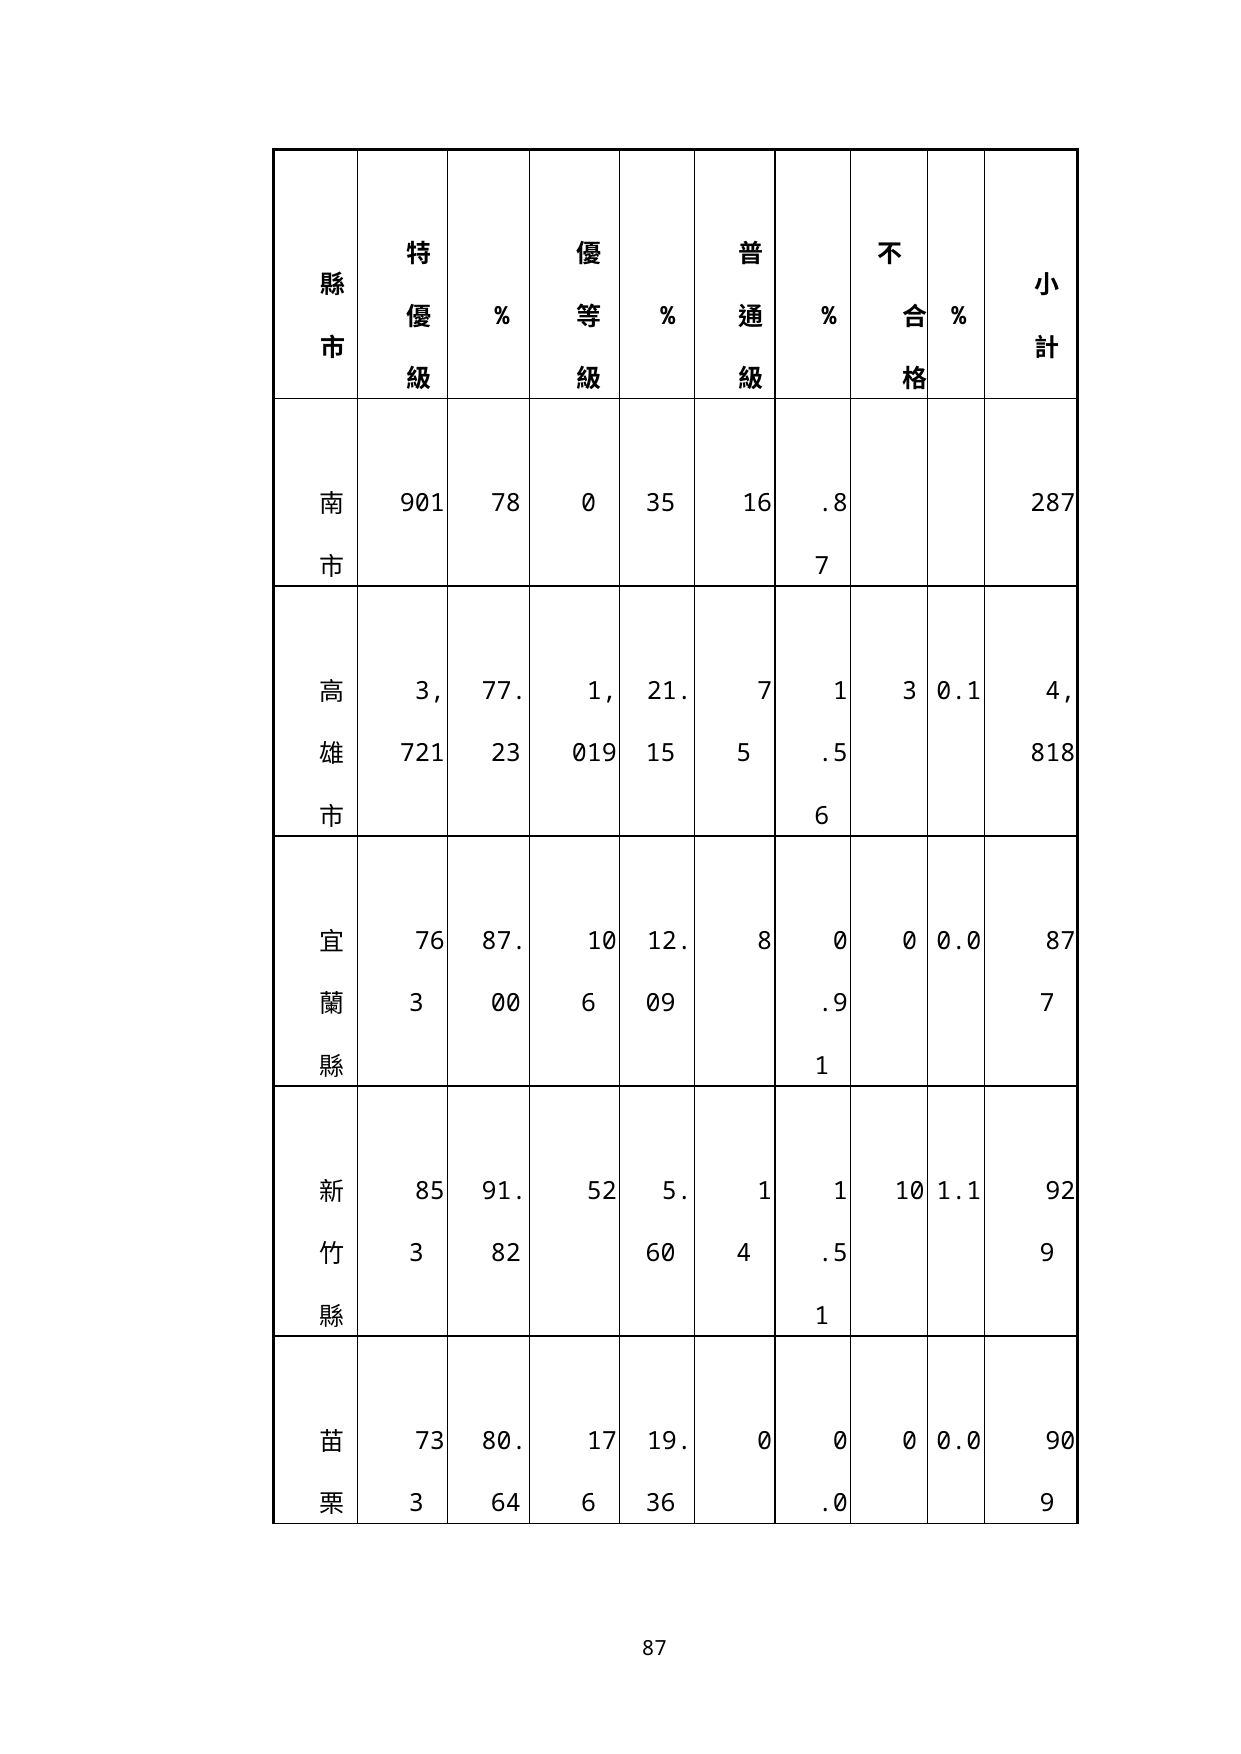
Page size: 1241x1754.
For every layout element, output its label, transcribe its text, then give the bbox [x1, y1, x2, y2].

table_cell 853 [358, 1087, 447, 1335]
table_header 特優級 [358, 151, 447, 398]
table_cell 78 [448, 399, 529, 585]
table_cell 0.1 [928, 587, 984, 835]
table_cell 苗栗 [275, 1337, 357, 1523]
table_cell 宜蘭縣 [275, 837, 357, 1085]
table_cell 0.0 [928, 837, 984, 1085]
table_cell 176 [530, 1337, 619, 1523]
table_cell 新竹縣 [275, 1087, 357, 1335]
table_cell 0 [851, 1337, 927, 1523]
table_cell 0.0 [776, 1337, 850, 1523]
table_cell [928, 399, 984, 585]
table_cell 3,721 [358, 587, 447, 835]
table_cell 14 [695, 1087, 774, 1335]
table_cell 87.00 [448, 837, 529, 1085]
table_cell [851, 399, 927, 585]
table_header % [620, 151, 694, 398]
table_cell 3 [851, 587, 927, 835]
table_cell 0 [530, 399, 619, 585]
table_cell 901 [358, 399, 447, 585]
table_cell 80.64 [448, 1337, 529, 1523]
table_header % [448, 151, 529, 398]
table_cell 5.60 [620, 1087, 694, 1335]
table_cell 1,019 [530, 587, 619, 835]
table_header 優等級 [530, 151, 619, 398]
table_cell 8 [695, 837, 774, 1085]
table_cell 0 [695, 1337, 774, 1523]
table_header % [776, 151, 850, 398]
table_cell 1.1 [928, 1087, 984, 1335]
table_cell 733 [358, 1337, 447, 1523]
table_cell 10 [851, 1087, 927, 1335]
table_cell 4,818 [985, 587, 1076, 835]
table_cell 16 [695, 399, 774, 585]
table_cell 91.82 [448, 1087, 529, 1335]
table_cell 877 [985, 837, 1076, 1085]
table_header % [928, 151, 984, 398]
table_cell 929 [985, 1087, 1076, 1335]
table_cell 0 [851, 837, 927, 1085]
table_cell 763 [358, 837, 447, 1085]
table_cell 75 [695, 587, 774, 835]
table_cell 1.51 [776, 1087, 850, 1335]
table_header 不合格 [851, 151, 927, 398]
table_cell 南市 [275, 399, 357, 585]
table_cell 106 [530, 837, 619, 1085]
table_cell 0.91 [776, 837, 850, 1085]
table_cell 287 [985, 399, 1076, 585]
table_header 縣市 [275, 151, 357, 398]
table_cell 1.56 [776, 587, 850, 835]
table_cell 77.23 [448, 587, 529, 835]
table_cell 高雄市 [275, 587, 357, 835]
table_cell 19.36 [620, 1337, 694, 1523]
table_cell 21.15 [620, 587, 694, 835]
table_cell .87 [776, 399, 850, 585]
table_cell 0.0 [928, 1337, 984, 1523]
table_cell 909 [985, 1337, 1076, 1523]
table_header 小計 [985, 151, 1076, 398]
table_cell 52 [530, 1087, 619, 1335]
table_header 普通級 [695, 151, 774, 398]
table_cell 35 [620, 399, 694, 585]
table_cell 12.09 [620, 837, 694, 1085]
